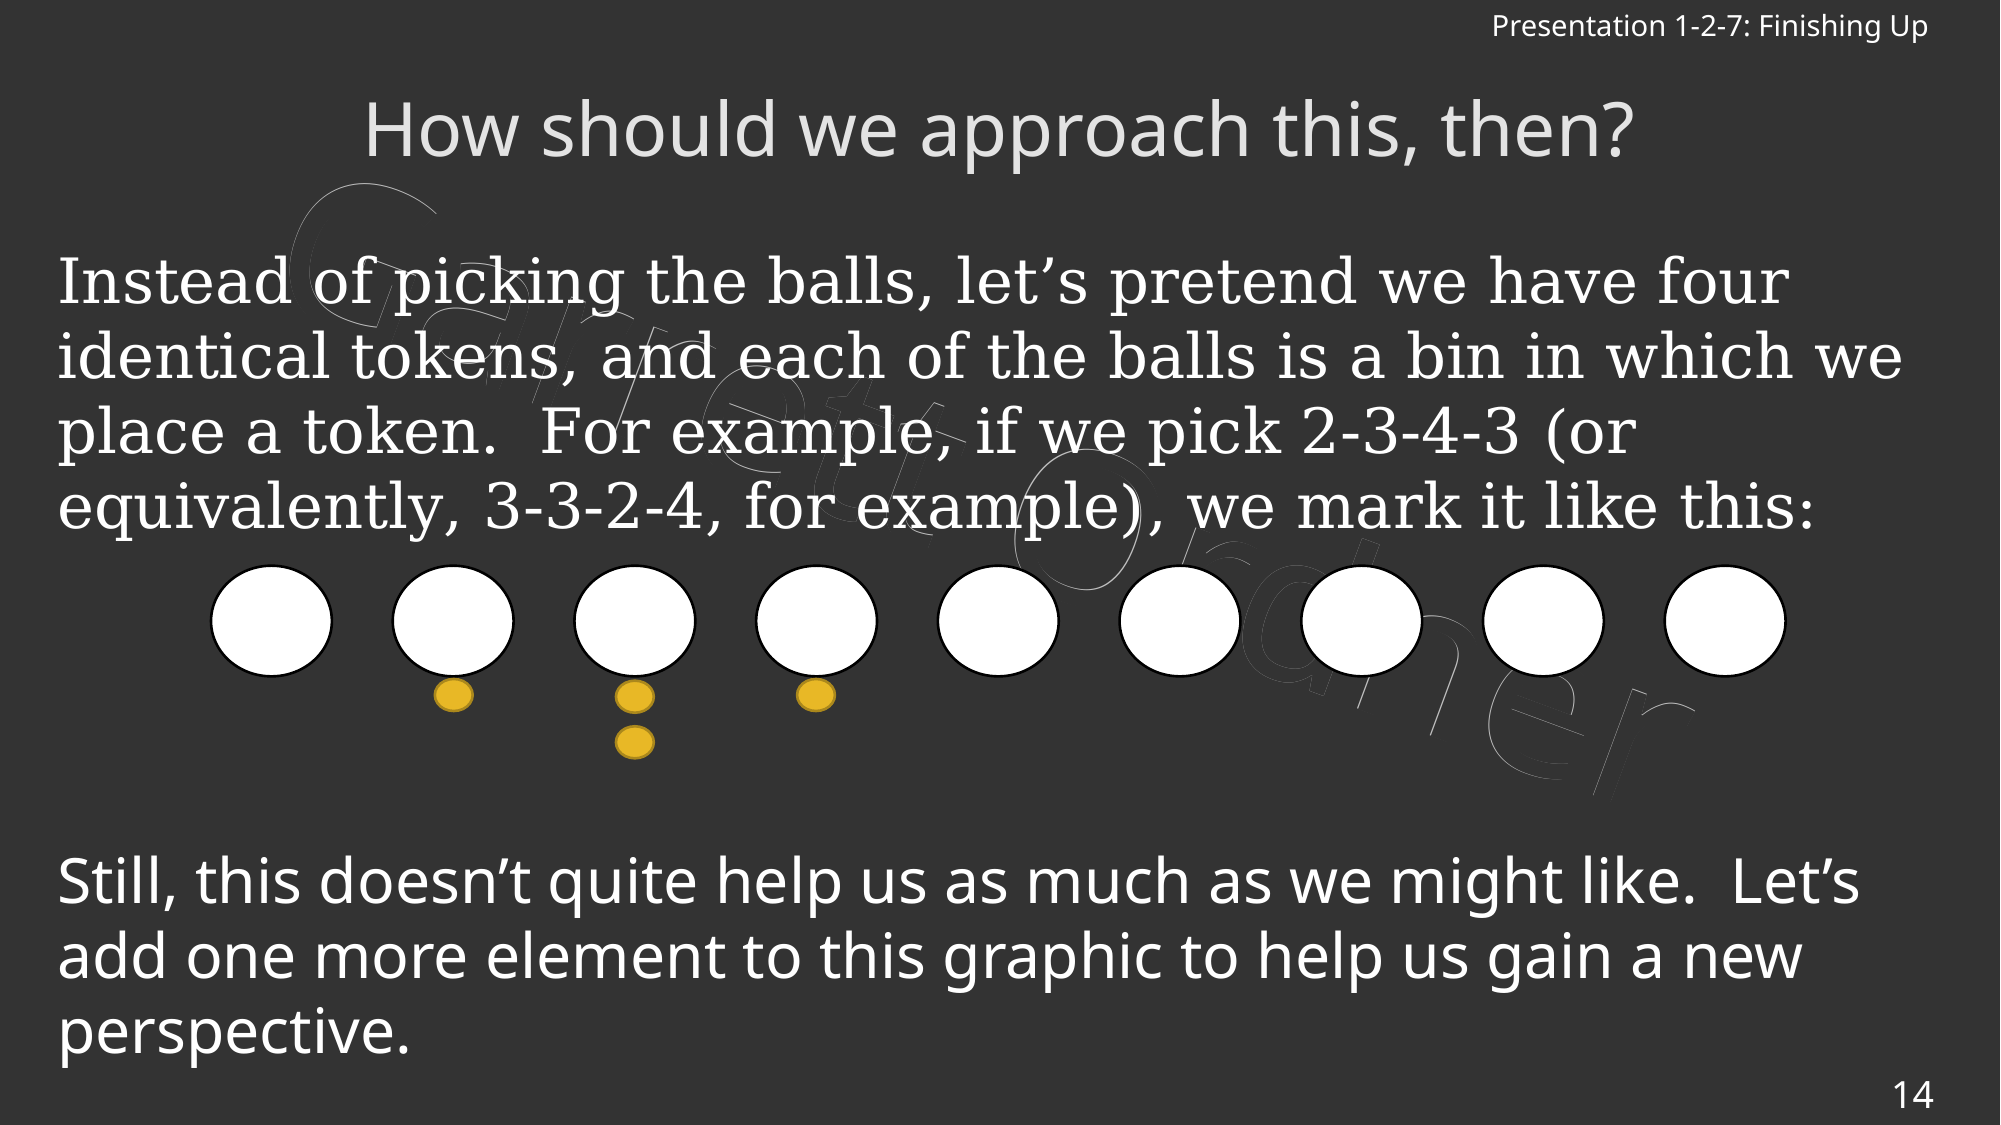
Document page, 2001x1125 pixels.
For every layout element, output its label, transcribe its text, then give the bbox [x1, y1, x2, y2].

text_box 8 [1482, 565, 1604, 677]
text_box 4 [756, 565, 878, 677]
text_box 7 [1301, 565, 1423, 677]
text_box [797, 678, 835, 712]
text_box [615, 680, 654, 713]
text_box Instead of picking the balls, let’s pretend we have four identical tokens, and each of the balls is a bin in which we place a token. For example, if we pick 2-3-4-3 (or equivalently, 3-3-2-4, for example), we mark it like this: Still, this doesn’t quite help us as much as we might like. Let’s add one more element to this graphic to help us gain a new perspective. [42, 233, 1955, 1125]
text_box 1 [211, 565, 332, 677]
title How should we approach this, then? [136, 73, 1862, 233]
text_box 9 [1664, 565, 1786, 677]
text_box 3 [574, 565, 696, 677]
text_box [434, 678, 473, 712]
slide_number [1876, 1063, 2000, 1124]
text_box 6 [1119, 565, 1241, 677]
text_box 5 [937, 565, 1059, 677]
text_box [615, 726, 654, 759]
text_box 2 [392, 565, 514, 677]
